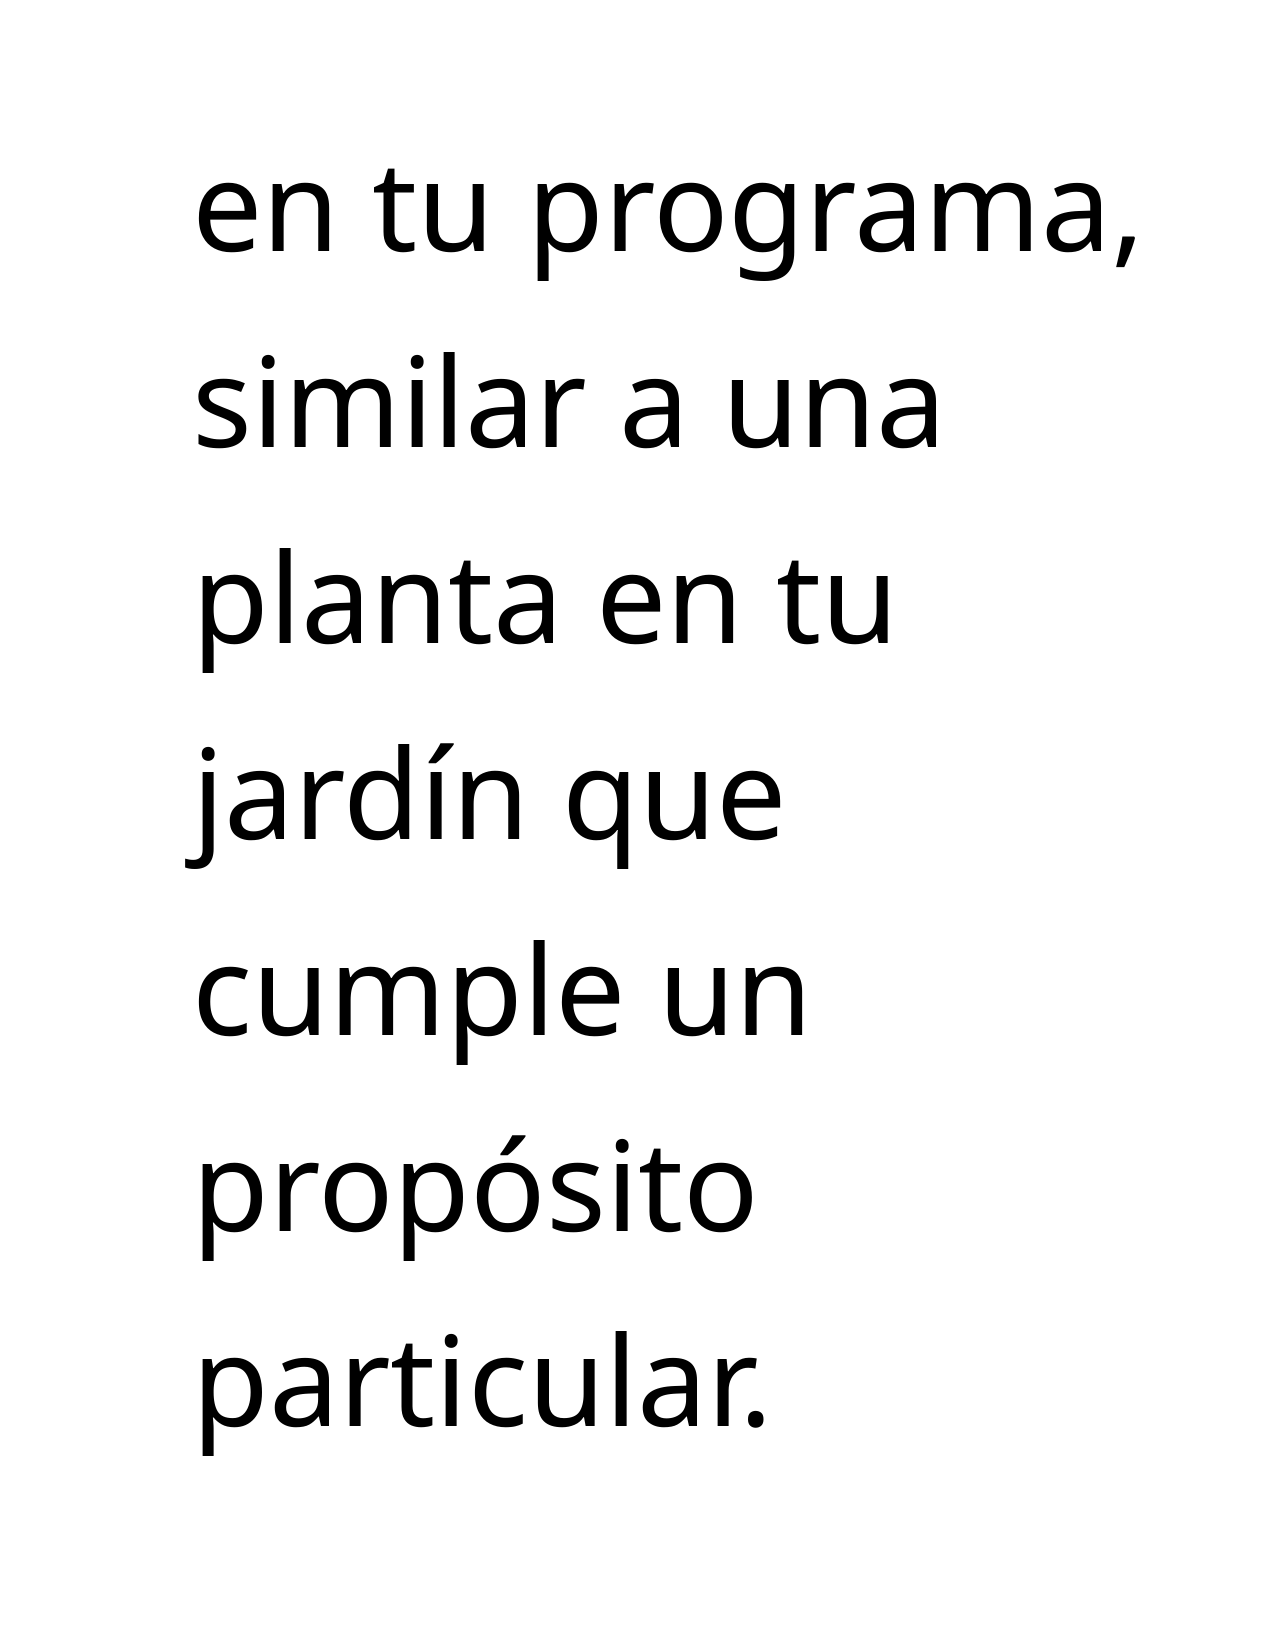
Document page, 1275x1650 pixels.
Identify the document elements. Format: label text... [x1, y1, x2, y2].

list en tu programa, similar a una planta en tu jardín que cumple un propósito particular. [162, 118, 1157, 1463]
